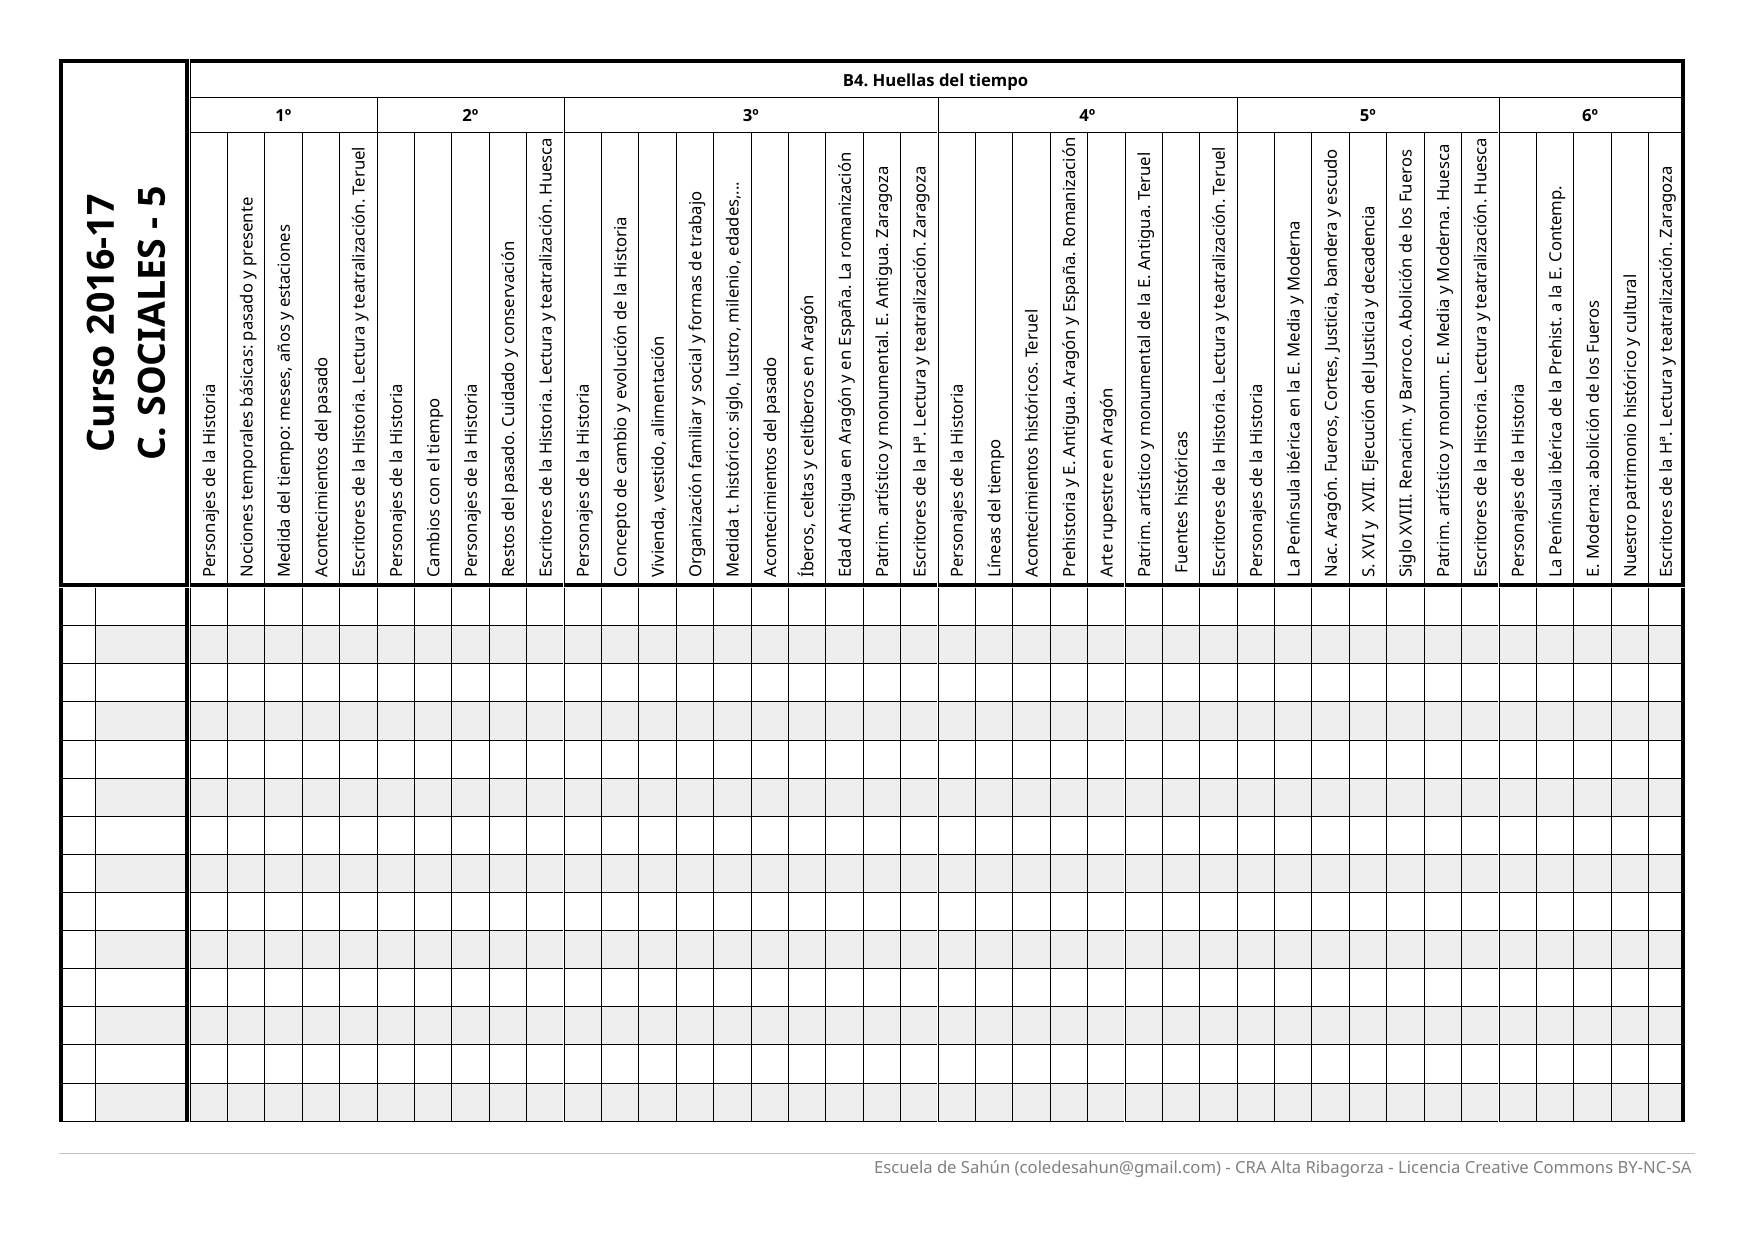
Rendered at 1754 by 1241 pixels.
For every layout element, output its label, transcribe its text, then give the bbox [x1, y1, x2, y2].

table_cell [228, 702, 264, 740]
table_cell [901, 1007, 937, 1044]
table_cell [490, 1084, 526, 1121]
table_cell [96, 1045, 185, 1083]
table_cell [452, 779, 489, 816]
table_cell [1500, 588, 1536, 625]
table_cell [826, 779, 863, 816]
table_cell [1649, 1045, 1681, 1083]
table_cell Escritores de la Historia. Lectura y teatralización. Huesca [527, 133, 563, 583]
table_cell [63, 893, 95, 930]
table_cell [378, 779, 414, 816]
table_cell [714, 1084, 751, 1121]
table_cell [677, 1084, 713, 1121]
table_cell Concepto de cambio y evolución de la Historia [602, 133, 638, 583]
table_cell [1312, 702, 1349, 740]
table_cell [265, 1084, 302, 1121]
table_cell [63, 855, 95, 892]
table_cell Nociones temporales básicas: pasado y presente [228, 133, 264, 583]
table_cell [1238, 626, 1274, 663]
table_cell [1425, 1007, 1461, 1044]
table_cell [1612, 588, 1648, 625]
table_cell [63, 969, 95, 1006]
table_cell [1574, 1007, 1611, 1044]
table_cell E. Moderna: abolición de los Fueros [1574, 133, 1611, 583]
table_cell [1126, 588, 1162, 625]
table_cell [864, 779, 900, 816]
table_cell [901, 969, 937, 1006]
table_cell [1425, 741, 1461, 778]
table_cell [976, 931, 1012, 968]
table_cell [191, 779, 227, 816]
table_cell [490, 664, 526, 701]
table_cell [490, 1007, 526, 1044]
table_cell [565, 1045, 601, 1083]
table_cell [527, 817, 563, 854]
table_cell [452, 664, 489, 701]
table_cell [565, 779, 601, 816]
table_cell [789, 1084, 825, 1121]
table_cell [63, 588, 95, 625]
table_cell [490, 893, 526, 930]
table_cell [303, 931, 339, 968]
table_cell [1612, 1045, 1648, 1083]
table_cell [527, 702, 563, 740]
table_cell [265, 741, 302, 778]
table_cell [1574, 664, 1611, 701]
table_cell [265, 893, 302, 930]
table_cell [303, 741, 339, 778]
table_cell [63, 817, 95, 854]
table_cell [1425, 855, 1461, 892]
table_cell [789, 931, 825, 968]
table_cell [1350, 741, 1386, 778]
table_cell [1574, 931, 1611, 968]
table_cell [1537, 702, 1573, 740]
table_cell [714, 931, 751, 968]
table_cell [1425, 626, 1461, 663]
table_cell [1088, 1045, 1124, 1083]
table_cell [490, 969, 526, 1006]
table_cell [677, 1007, 713, 1044]
table_cell [714, 664, 751, 701]
table_cell [1425, 702, 1461, 740]
table_cell Siglo XVIII. Renacim. y Barroco. Abolición de los Fueros [1387, 133, 1424, 583]
table_cell [602, 664, 638, 701]
table_cell [1051, 664, 1087, 701]
table_cell [714, 626, 751, 663]
table_cell [939, 893, 975, 930]
table_cell [1126, 1007, 1162, 1044]
table_cell [1649, 931, 1681, 968]
table_cell [602, 626, 638, 663]
table_cell [191, 855, 227, 892]
table_cell [714, 893, 751, 930]
table_cell 3º [565, 98, 937, 132]
table_cell [826, 626, 863, 663]
table_cell [96, 741, 185, 778]
table_cell [63, 779, 95, 816]
table_cell [1500, 969, 1536, 1006]
table_cell [1051, 779, 1087, 816]
table_cell [1387, 931, 1424, 968]
table_cell [191, 1007, 227, 1044]
table_cell [378, 817, 414, 854]
table_cell [639, 741, 676, 778]
table_cell [378, 588, 414, 625]
table_cell [1387, 626, 1424, 663]
table_cell [303, 588, 339, 625]
table_cell [490, 741, 526, 778]
table_cell Líneas del tiempo [976, 133, 1012, 583]
table_cell Edad Antigua en Aragón y en España. La romanización [826, 133, 863, 583]
table_cell [1312, 588, 1349, 625]
table_cell [826, 1084, 863, 1121]
table_cell 1º [191, 98, 377, 132]
table_cell [1649, 893, 1681, 930]
table_cell [378, 969, 414, 1006]
table_cell [1387, 779, 1424, 816]
table_cell [1612, 931, 1648, 968]
table_cell [303, 1007, 339, 1044]
table_cell [340, 855, 377, 892]
table_cell [527, 893, 563, 930]
table_header B4. Huellas del tiempo [191, 63, 1681, 97]
table_cell [228, 779, 264, 816]
table_cell [63, 1007, 95, 1044]
table_cell [864, 741, 900, 778]
table_cell [901, 702, 937, 740]
table_cell [1312, 1045, 1349, 1083]
table_cell [789, 779, 825, 816]
table_cell [565, 1084, 601, 1121]
table_cell [1088, 855, 1124, 892]
table_cell [1238, 893, 1274, 930]
table_cell [1200, 969, 1237, 1006]
table_cell [1238, 1007, 1274, 1044]
table_cell [63, 931, 95, 968]
table_cell [378, 1007, 414, 1044]
table_cell [1163, 969, 1199, 1006]
table_cell [340, 1084, 377, 1121]
table_cell [1612, 817, 1648, 854]
table_cell [378, 931, 414, 968]
table_cell [96, 931, 185, 968]
table_cell [1126, 855, 1162, 892]
table_cell [1013, 1084, 1050, 1121]
table_cell [901, 855, 937, 892]
table_cell [415, 702, 451, 740]
table_cell [1425, 817, 1461, 854]
table_cell [96, 702, 185, 740]
table_cell Patrim. artístico y monumental. E. Antigua. Zaragoza [864, 133, 900, 583]
table_cell [415, 893, 451, 930]
table_cell [1275, 664, 1311, 701]
table_cell [303, 779, 339, 816]
table_cell [939, 588, 975, 625]
table_cell [565, 741, 601, 778]
table_cell [1574, 817, 1611, 854]
table_cell [1200, 626, 1237, 663]
table_cell [789, 969, 825, 1006]
table_cell [901, 893, 937, 930]
table_cell [1350, 1084, 1386, 1121]
table_cell [1649, 1084, 1681, 1121]
table_cell [1163, 779, 1199, 816]
table_cell [864, 931, 900, 968]
table_cell [340, 1007, 377, 1044]
table_cell [1051, 1007, 1087, 1044]
table_cell [1051, 741, 1087, 778]
table_cell [527, 626, 563, 663]
table_cell [1500, 893, 1536, 930]
table_cell [303, 1045, 339, 1083]
table_cell [191, 588, 227, 625]
table_cell [1350, 931, 1386, 968]
table_cell [415, 855, 451, 892]
table_cell [901, 664, 937, 701]
table_cell [1200, 817, 1237, 854]
table_cell [1200, 588, 1237, 625]
table_cell [864, 893, 900, 930]
table_cell [1462, 817, 1498, 854]
table_cell [1088, 931, 1124, 968]
table_cell [96, 969, 185, 1006]
table_cell [1275, 1084, 1311, 1121]
table_cell [490, 779, 526, 816]
table_cell [415, 626, 451, 663]
table_cell Medida t. histórico: siglo, lustro, milenio, edades,... [714, 133, 751, 583]
table_cell [864, 969, 900, 1006]
table_cell [1387, 664, 1424, 701]
table_cell [901, 1045, 937, 1083]
table_cell [96, 779, 185, 816]
table_cell Cambios con el tiempo [415, 133, 451, 583]
table_cell [1126, 1045, 1162, 1083]
table_cell [1500, 626, 1536, 663]
table_cell [1013, 855, 1050, 892]
table_cell [976, 664, 1012, 701]
table_cell [1500, 855, 1536, 892]
table_cell [1088, 1084, 1124, 1121]
table_cell [96, 893, 185, 930]
table_cell [677, 931, 713, 968]
table_cell [1013, 664, 1050, 701]
table_cell [303, 855, 339, 892]
table_cell [378, 1084, 414, 1121]
table_cell [1462, 931, 1498, 968]
table_cell [602, 969, 638, 1006]
table_cell [1200, 664, 1237, 701]
table_cell [1350, 893, 1386, 930]
table_cell [1537, 626, 1573, 663]
table_cell [1275, 741, 1311, 778]
table_cell [340, 664, 377, 701]
table_cell [752, 1045, 788, 1083]
table_cell [1537, 1007, 1573, 1044]
table_cell [1238, 741, 1274, 778]
table_cell [452, 817, 489, 854]
table_cell [452, 702, 489, 740]
table_cell [1462, 969, 1498, 1006]
table_cell [639, 1084, 676, 1121]
table_cell [1425, 893, 1461, 930]
table_cell [677, 817, 713, 854]
table_cell [1537, 893, 1573, 930]
table_cell [1013, 741, 1050, 778]
table_cell [1126, 741, 1162, 778]
table_cell [63, 1045, 95, 1083]
table_cell [789, 1007, 825, 1044]
table_cell [1425, 931, 1461, 968]
table_cell [826, 588, 863, 625]
table_cell Personajes de la Historia [565, 133, 601, 583]
table_cell [96, 664, 185, 701]
table_cell [191, 1045, 227, 1083]
table_cell [1013, 779, 1050, 816]
table_cell [752, 664, 788, 701]
table_cell [639, 855, 676, 892]
table_cell [1200, 741, 1237, 778]
table_cell [265, 1045, 302, 1083]
table_cell [1462, 741, 1498, 778]
table_cell [714, 969, 751, 1006]
table_cell [1462, 779, 1498, 816]
table_cell [1649, 664, 1681, 701]
table_cell [939, 1007, 975, 1044]
table_cell 5º [1238, 98, 1498, 132]
table_cell [1163, 702, 1199, 740]
table_cell [677, 969, 713, 1006]
table_cell [1350, 969, 1386, 1006]
table_cell Personajes de la Historia [939, 133, 975, 583]
table_cell [378, 702, 414, 740]
table_cell [602, 1045, 638, 1083]
table_cell [752, 855, 788, 892]
table_cell [939, 931, 975, 968]
table_cell [752, 969, 788, 1006]
table_cell [1088, 969, 1124, 1006]
table_cell [265, 702, 302, 740]
table_cell [63, 1084, 95, 1121]
table_cell [1649, 626, 1681, 663]
table_cell [1387, 1045, 1424, 1083]
table_cell S. XVI y XVII. Ejecución del Justicia y decadencia [1350, 133, 1386, 583]
table_cell [1612, 1007, 1648, 1044]
table_cell [1387, 817, 1424, 854]
table_cell [1612, 779, 1648, 816]
table_cell [1275, 588, 1311, 625]
table_cell [1275, 1007, 1311, 1044]
table_cell [452, 588, 489, 625]
table_cell [1200, 1007, 1237, 1044]
table_cell Medida del tiempo: meses, años y estaciones [265, 133, 302, 583]
table_cell [1537, 969, 1573, 1006]
table_cell [1126, 779, 1162, 816]
table_cell [864, 588, 900, 625]
table_cell [1612, 741, 1648, 778]
table_cell [303, 1084, 339, 1121]
table_cell [1612, 664, 1648, 701]
table_cell Escritores de la Historia. Lectura y teatralización. Teruel [1200, 133, 1237, 583]
table_cell [677, 893, 713, 930]
table_cell [602, 817, 638, 854]
table_cell [901, 1084, 937, 1121]
table_cell [1350, 664, 1386, 701]
table_cell [1500, 1007, 1536, 1044]
table_cell [191, 626, 227, 663]
table_cell [939, 702, 975, 740]
table_cell La Península ibérica de la Prehist. a la E. Contemp. [1537, 133, 1573, 583]
table_cell [1088, 893, 1124, 930]
table_cell [789, 1045, 825, 1083]
table_cell 2º [378, 98, 563, 132]
table_cell [415, 931, 451, 968]
table_cell [228, 969, 264, 1006]
table_cell [265, 969, 302, 1006]
table_cell [191, 1084, 227, 1121]
table_cell [976, 1007, 1012, 1044]
table_cell [939, 1045, 975, 1083]
table_cell [714, 817, 751, 854]
table_cell Escritores de la Historia. Lectura y teatralización. Teruel [340, 133, 377, 583]
table_cell [265, 588, 302, 625]
table_cell [340, 893, 377, 930]
table_cell [864, 1045, 900, 1083]
table_cell [1126, 931, 1162, 968]
table_cell [1051, 893, 1087, 930]
table_cell [1088, 1007, 1124, 1044]
table_cell [1013, 588, 1050, 625]
table_cell [639, 1045, 676, 1083]
table_cell [714, 855, 751, 892]
table_cell [1462, 702, 1498, 740]
table_cell Vivienda, vestido, alimentación [639, 133, 676, 583]
table_cell [1537, 817, 1573, 854]
table_cell [340, 931, 377, 968]
table_cell [1350, 588, 1386, 625]
table_cell [527, 779, 563, 816]
table_cell [1500, 931, 1536, 968]
table_cell [1238, 664, 1274, 701]
table_cell [639, 779, 676, 816]
table_cell [1051, 1084, 1087, 1121]
table_cell [714, 1045, 751, 1083]
table_cell [1350, 1007, 1386, 1044]
table_cell [1350, 626, 1386, 663]
table_cell [1013, 893, 1050, 930]
table_cell [1425, 1045, 1461, 1083]
table_cell [1574, 588, 1611, 625]
table_cell [826, 893, 863, 930]
table_cell [1200, 1084, 1237, 1121]
table_cell [1425, 664, 1461, 701]
table_cell [1312, 1084, 1349, 1121]
table_cell [1088, 588, 1124, 625]
table_cell [639, 969, 676, 1006]
table_cell [901, 741, 937, 778]
table_cell [1275, 1045, 1311, 1083]
table_cell [228, 931, 264, 968]
table_cell [1462, 1007, 1498, 1044]
table_cell [1312, 779, 1349, 816]
table_cell [415, 741, 451, 778]
table_cell [228, 664, 264, 701]
table_cell [415, 1045, 451, 1083]
table_cell [415, 1007, 451, 1044]
table_cell [1013, 1007, 1050, 1044]
table_cell [864, 855, 900, 892]
table_cell Acontecimientos del pasado [303, 133, 339, 583]
table_cell [1612, 893, 1648, 930]
table_cell [191, 893, 227, 930]
table_cell [639, 817, 676, 854]
table_cell [1088, 664, 1124, 701]
table_cell [340, 588, 377, 625]
table_cell [1312, 664, 1349, 701]
table_cell [752, 779, 788, 816]
table_cell [976, 1045, 1012, 1083]
table_cell [1126, 969, 1162, 1006]
table_cell [602, 702, 638, 740]
table_cell 6º [1500, 98, 1681, 132]
table_cell [901, 817, 937, 854]
table_cell [1537, 588, 1573, 625]
table_cell Prehistoria y E. Antigua. Aragón y España. Romanización [1051, 133, 1087, 583]
table_cell [96, 626, 185, 663]
table_cell [789, 702, 825, 740]
table_cell Escritores de la Hª. Lectura y teatralización. Zaragoza [1649, 133, 1681, 583]
table_cell [1537, 741, 1573, 778]
table_cell [901, 626, 937, 663]
table_cell [826, 931, 863, 968]
table_cell [303, 702, 339, 740]
table_cell [63, 702, 95, 740]
table_cell [752, 626, 788, 663]
table_cell [340, 817, 377, 854]
table_cell [826, 817, 863, 854]
table_cell [1312, 969, 1349, 1006]
table_cell [939, 817, 975, 854]
table_cell [714, 588, 751, 625]
table_cell Personajes de la Historia [452, 133, 489, 583]
table_cell Personajes de la Historia [191, 133, 227, 583]
table_cell [340, 626, 377, 663]
table_cell [1088, 626, 1124, 663]
table_cell [976, 588, 1012, 625]
table_cell [639, 664, 676, 701]
table_cell [96, 588, 185, 625]
table_cell [1425, 779, 1461, 816]
table_cell [378, 855, 414, 892]
table_cell [752, 702, 788, 740]
table_cell [1051, 702, 1087, 740]
table_cell [1574, 855, 1611, 892]
table_cell [826, 741, 863, 778]
table_cell Íberos, celtas y celtíberos en Aragón [789, 133, 825, 583]
table_cell [789, 588, 825, 625]
table_cell [565, 893, 601, 930]
table_cell [1649, 588, 1681, 625]
table_cell [1574, 779, 1611, 816]
table_cell [1312, 626, 1349, 663]
table_cell [677, 1045, 713, 1083]
table_cell [63, 664, 95, 701]
table_cell [1612, 969, 1648, 1006]
table_cell [527, 855, 563, 892]
table_cell [864, 702, 900, 740]
table_cell [1275, 855, 1311, 892]
table_cell [1462, 1084, 1498, 1121]
table_cell [1013, 702, 1050, 740]
table_cell [228, 817, 264, 854]
table_cell [565, 817, 601, 854]
table_cell [378, 664, 414, 701]
table_cell [752, 817, 788, 854]
table_cell [826, 702, 863, 740]
table_cell 4º [939, 98, 1237, 132]
table_cell [602, 1084, 638, 1121]
table_cell [639, 931, 676, 968]
table_cell [490, 702, 526, 740]
table_cell Acontecimientos históricos. Teruel [1013, 133, 1050, 583]
table_cell [490, 1045, 526, 1083]
table_cell [452, 1045, 489, 1083]
table_cell [228, 588, 264, 625]
table_cell [490, 588, 526, 625]
table_cell [340, 779, 377, 816]
table_cell [490, 626, 526, 663]
table_cell [789, 893, 825, 930]
table_cell [901, 779, 937, 816]
table_cell [789, 741, 825, 778]
table_cell [1350, 779, 1386, 816]
table_cell [602, 1007, 638, 1044]
table_cell [228, 1045, 264, 1083]
table_cell [976, 969, 1012, 1006]
table_cell [303, 664, 339, 701]
table_cell [1649, 1007, 1681, 1044]
table_cell [452, 1007, 489, 1044]
table_cell [1163, 664, 1199, 701]
table_cell [1574, 702, 1611, 740]
table_cell [1387, 855, 1424, 892]
table_cell [265, 1007, 302, 1044]
table_cell [1649, 741, 1681, 778]
table_cell [565, 855, 601, 892]
table_cell [1275, 931, 1311, 968]
table_cell [752, 1084, 788, 1121]
table_cell [901, 588, 937, 625]
table_cell [1574, 626, 1611, 663]
table_cell [826, 969, 863, 1006]
table_cell [527, 1007, 563, 1044]
table_cell [714, 741, 751, 778]
table_cell [602, 741, 638, 778]
table_cell [677, 626, 713, 663]
table_cell [378, 741, 414, 778]
table_cell [228, 1084, 264, 1121]
table_cell [191, 702, 227, 740]
table_cell [976, 626, 1012, 663]
table_cell [1500, 817, 1536, 854]
table_cell [976, 779, 1012, 816]
table_cell [976, 817, 1012, 854]
table_cell [1574, 969, 1611, 1006]
table_cell [1462, 664, 1498, 701]
table_cell [1387, 741, 1424, 778]
table_cell [303, 893, 339, 930]
table_cell [1163, 931, 1199, 968]
table_cell [191, 969, 227, 1006]
table_cell Personajes de la Historia [378, 133, 414, 583]
table_cell [1462, 855, 1498, 892]
table_cell Organización familiar y social y formas de trabajo [677, 133, 713, 583]
table_cell [939, 664, 975, 701]
table_cell [1612, 626, 1648, 663]
table_cell [1649, 817, 1681, 854]
table_cell [1051, 1045, 1087, 1083]
table_cell [565, 931, 601, 968]
table_cell [452, 741, 489, 778]
table_cell [1574, 741, 1611, 778]
table_cell [1500, 1084, 1536, 1121]
table_cell [901, 931, 937, 968]
table_cell [1013, 817, 1050, 854]
table_cell [527, 741, 563, 778]
table_cell [677, 702, 713, 740]
table_cell [1275, 893, 1311, 930]
table_cell [1126, 893, 1162, 930]
table_cell [976, 855, 1012, 892]
table_cell [976, 1084, 1012, 1121]
table_cell [565, 626, 601, 663]
table_cell Escritores de la Hª. Lectura y teatralización. Zaragoza [901, 133, 937, 583]
table_cell [864, 1007, 900, 1044]
table_cell [1537, 855, 1573, 892]
table_cell [415, 969, 451, 1006]
table_cell Acontecimientos del pasado [752, 133, 788, 583]
table_cell [1163, 893, 1199, 930]
table_cell [191, 931, 227, 968]
table_cell [1574, 893, 1611, 930]
table_cell [378, 626, 414, 663]
table_cell [1126, 817, 1162, 854]
table_cell [1200, 855, 1237, 892]
table_cell [1088, 702, 1124, 740]
table_cell [1163, 1084, 1199, 1121]
table_cell [452, 969, 489, 1006]
table_cell [789, 626, 825, 663]
table_cell [265, 626, 302, 663]
table_cell [1163, 1045, 1199, 1083]
table_cell [864, 626, 900, 663]
table_cell [1387, 969, 1424, 1006]
table_cell [452, 855, 489, 892]
table_cell [1200, 893, 1237, 930]
table_cell [490, 931, 526, 968]
table_cell [1574, 1084, 1611, 1121]
table_cell [565, 969, 601, 1006]
table_cell [1312, 893, 1349, 930]
table_cell [1200, 702, 1237, 740]
table_cell [602, 855, 638, 892]
table_cell [1275, 626, 1311, 663]
table_cell [228, 893, 264, 930]
table_cell [864, 664, 900, 701]
table_cell [602, 779, 638, 816]
table_cell [415, 1084, 451, 1121]
table_cell [1425, 969, 1461, 1006]
table_cell [714, 1007, 751, 1044]
table_cell [602, 588, 638, 625]
table_cell [752, 1007, 788, 1044]
table_cell [1013, 931, 1050, 968]
table_cell [639, 893, 676, 930]
table_cell [1238, 931, 1274, 968]
table_cell [1163, 588, 1199, 625]
table_cell [602, 931, 638, 968]
table_cell [1537, 931, 1573, 968]
table_cell [677, 741, 713, 778]
table_cell [265, 855, 302, 892]
table_cell [1013, 1045, 1050, 1083]
table_cell [303, 626, 339, 663]
table_cell [1612, 855, 1648, 892]
table_cell [939, 855, 975, 892]
table_cell [415, 817, 451, 854]
table_cell [1163, 855, 1199, 892]
table_cell [1649, 855, 1681, 892]
table_cell [378, 893, 414, 930]
table_cell [1350, 855, 1386, 892]
table_cell [191, 817, 227, 854]
table_cell [340, 741, 377, 778]
table_cell Patrim. artístico y monumental de la E. Antigua. Teruel [1126, 133, 1162, 583]
table_cell [1350, 1045, 1386, 1083]
table_cell [1500, 779, 1536, 816]
table_cell [527, 931, 563, 968]
table_cell [789, 855, 825, 892]
table_cell Personajes de la Historia [1500, 133, 1536, 583]
table_cell [415, 588, 451, 625]
table_cell Fuentes históricas [1163, 133, 1199, 583]
table_cell [1200, 931, 1237, 968]
table_cell [265, 664, 302, 701]
table_header Curso 2016-17 C. SOCIALES - 5 [63, 63, 185, 583]
table_cell Arte rupestre en Aragón [1088, 133, 1124, 583]
table_cell [1088, 779, 1124, 816]
table_cell [228, 855, 264, 892]
table_cell Escritores de la Historia. Lectura y teatralización. Huesca [1462, 133, 1498, 583]
table_cell [677, 855, 713, 892]
table_cell [565, 664, 601, 701]
table_cell [527, 1084, 563, 1121]
table_cell [340, 702, 377, 740]
table_cell [96, 817, 185, 854]
table_cell [191, 664, 227, 701]
table_cell [1425, 588, 1461, 625]
table_cell [1649, 702, 1681, 740]
table_cell [1425, 1084, 1461, 1121]
table_cell [677, 588, 713, 625]
table_cell [1312, 855, 1349, 892]
table_cell [602, 893, 638, 930]
table_cell [826, 664, 863, 701]
table_cell [565, 1007, 601, 1044]
table_cell [452, 1084, 489, 1121]
table_cell [1238, 969, 1274, 1006]
table_cell [1387, 1007, 1424, 1044]
table_cell [714, 702, 751, 740]
table_cell [826, 1045, 863, 1083]
table_cell [976, 702, 1012, 740]
table_cell [1163, 626, 1199, 663]
table_cell [1500, 664, 1536, 701]
table_cell [1163, 741, 1199, 778]
table_cell [677, 664, 713, 701]
table_cell [1051, 588, 1087, 625]
table_cell [527, 969, 563, 1006]
table_cell [303, 969, 339, 1006]
table_cell [939, 741, 975, 778]
table_cell [1238, 779, 1274, 816]
table_cell [752, 741, 788, 778]
table_cell [452, 626, 489, 663]
table_cell [1126, 626, 1162, 663]
table_cell [1537, 1045, 1573, 1083]
table_cell [1500, 702, 1536, 740]
table_cell [490, 855, 526, 892]
table_cell [1126, 664, 1162, 701]
table_cell [228, 1007, 264, 1044]
table_cell [677, 779, 713, 816]
table_cell [1350, 817, 1386, 854]
table_cell Patrim. artístico y monum. E. Media y Moderna. Huesca [1425, 133, 1461, 583]
table_cell [1612, 702, 1648, 740]
table_cell [228, 741, 264, 778]
table_cell [1462, 1045, 1498, 1083]
table_cell [1051, 855, 1087, 892]
table_cell [1200, 1045, 1237, 1083]
table_cell [1051, 626, 1087, 663]
table_cell [1649, 969, 1681, 1006]
table_cell [864, 817, 900, 854]
table_cell [96, 855, 185, 892]
table_cell [265, 931, 302, 968]
table_cell [490, 817, 526, 854]
table_cell [63, 626, 95, 663]
table_cell [1462, 893, 1498, 930]
table_cell [1649, 779, 1681, 816]
table_cell [1013, 626, 1050, 663]
table_cell [1275, 969, 1311, 1006]
table_cell [1238, 855, 1274, 892]
table_cell [939, 1084, 975, 1121]
table_cell [1312, 741, 1349, 778]
table_cell [303, 817, 339, 854]
table_cell [1163, 1007, 1199, 1044]
table_cell [1500, 741, 1536, 778]
table_cell [1163, 817, 1199, 854]
table_cell [639, 1007, 676, 1044]
table_cell [939, 779, 975, 816]
table_cell [452, 931, 489, 968]
table_cell [1462, 626, 1498, 663]
table_cell La Península ibérica en la E. Media y Moderna [1275, 133, 1311, 583]
table_cell [565, 702, 601, 740]
table_cell [96, 1007, 185, 1044]
table_cell [1013, 969, 1050, 1006]
table_cell [63, 741, 95, 778]
table_cell [1200, 779, 1237, 816]
table_cell [1387, 588, 1424, 625]
table_cell [228, 626, 264, 663]
table_cell [1126, 1084, 1162, 1121]
table_cell [1574, 1045, 1611, 1083]
table_cell [1462, 588, 1498, 625]
table_cell [527, 1045, 563, 1083]
table_cell [527, 588, 563, 625]
table_cell [415, 779, 451, 816]
table_cell [639, 702, 676, 740]
table_cell [1126, 702, 1162, 740]
table_cell [1275, 817, 1311, 854]
table_cell [1500, 1045, 1536, 1083]
table_cell [527, 664, 563, 701]
table_cell [1238, 1045, 1274, 1083]
table_cell [789, 664, 825, 701]
table_cell [714, 779, 751, 816]
table_cell [939, 626, 975, 663]
table_cell [1612, 1084, 1648, 1121]
table_cell [1238, 817, 1274, 854]
table_cell [265, 817, 302, 854]
table_cell [1088, 741, 1124, 778]
table_cell [1537, 664, 1573, 701]
table_cell [1537, 1084, 1573, 1121]
table_cell [1537, 779, 1573, 816]
table_cell [452, 893, 489, 930]
table_cell [1387, 893, 1424, 930]
table_cell [415, 664, 451, 701]
table_cell [1275, 779, 1311, 816]
table_cell [340, 969, 377, 1006]
table_cell [1312, 817, 1349, 854]
table_cell [826, 855, 863, 892]
table_cell [96, 1084, 185, 1121]
table_cell [789, 817, 825, 854]
table_cell [1387, 702, 1424, 740]
table_cell [939, 969, 975, 1006]
table_cell [265, 779, 302, 816]
table_cell [1051, 931, 1087, 968]
table_cell [976, 893, 1012, 930]
table_cell [1051, 969, 1087, 1006]
table_cell [1088, 817, 1124, 854]
table_cell [191, 741, 227, 778]
table_cell Personajes de la Historia [1238, 133, 1274, 583]
table_cell Restos del pasado. Cuidado y conservación [490, 133, 526, 583]
table_cell [565, 588, 601, 625]
table_cell [1051, 817, 1087, 854]
table_cell [1238, 588, 1274, 625]
table_cell [1275, 702, 1311, 740]
table_cell [639, 588, 676, 625]
table_cell [378, 1045, 414, 1083]
table_cell [639, 626, 676, 663]
table_cell [340, 1045, 377, 1083]
table_cell [826, 1007, 863, 1044]
table_cell [1350, 702, 1386, 740]
table_cell Nac. Aragón. Fueros, Cortes, Justicia, bandera y escudo [1312, 133, 1349, 583]
table_cell [1238, 702, 1274, 740]
table_cell [752, 931, 788, 968]
table_cell Nuestro patrimonio histórico y cultural [1612, 133, 1648, 583]
table_cell [864, 1084, 900, 1121]
table_cell [752, 588, 788, 625]
table_cell [1387, 1084, 1424, 1121]
table_cell [1312, 931, 1349, 968]
table_cell [976, 741, 1012, 778]
table_cell [1238, 1084, 1274, 1121]
table_cell [752, 893, 788, 930]
table_cell [1312, 1007, 1349, 1044]
